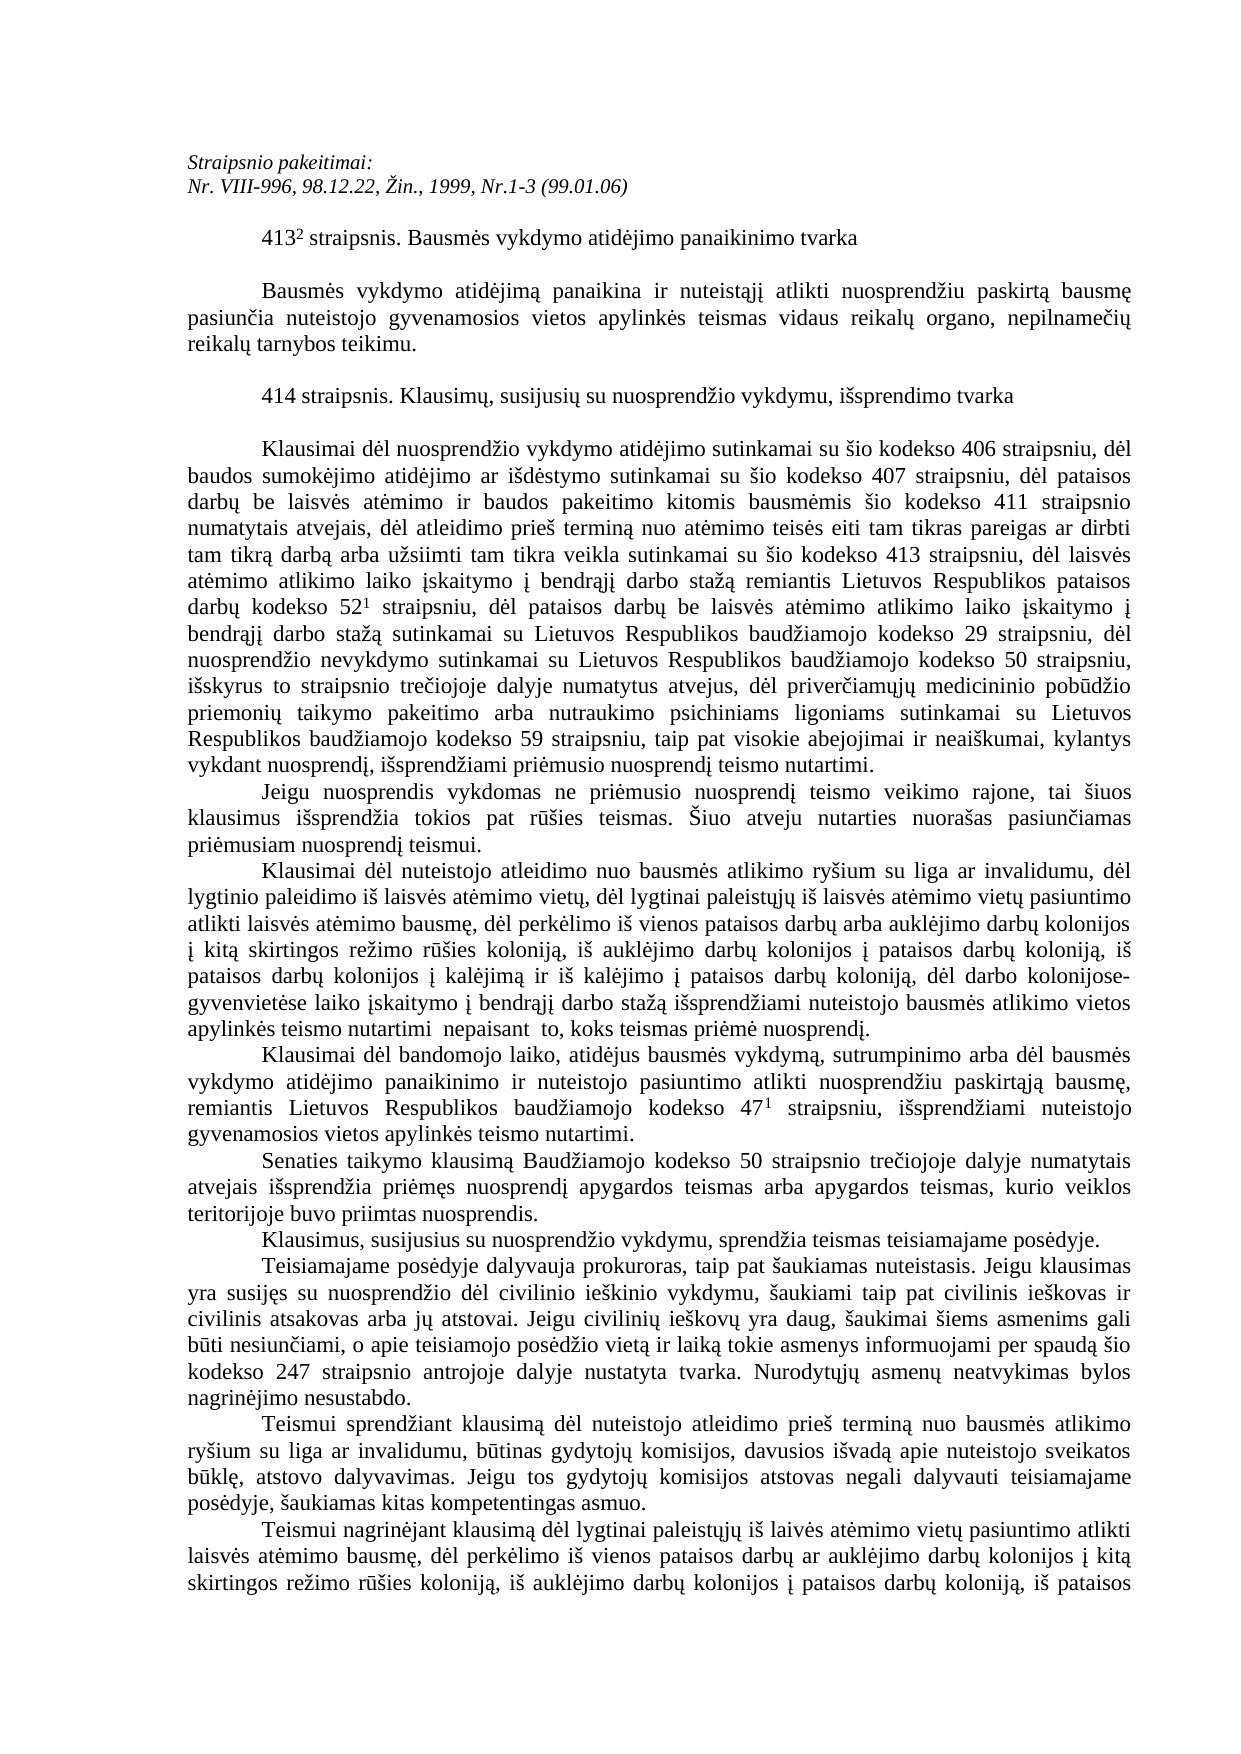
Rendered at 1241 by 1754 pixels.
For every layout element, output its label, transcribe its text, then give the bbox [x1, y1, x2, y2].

text Teismui sprendžiant klausimą dėl nuteistojo atleidimo prieš terminą nuo bausmės atlikimo ryšium su liga ar invalidumu, būtinas gydytojų komisijos, davusios išvadą apie nuteistojo sveikatos būklę, atstovo dalyvavimas. Jeigu tos gydytojų komisijos atstovas negali dalyvauti teisiamajame posėdyje, šaukiamas kitas kompetentingas asmuo. [187, 1410, 1132, 1516]
text Klausimai dėl nuteistojo atleidimo nuo bausmės atlikimo ryšium su liga ar invalidumu, dėl lygtinio paleidimo iš laisvės atėmimo vietų, dėl lygtinai paleistųjų iš laisvės atėmimo vietų pasiuntimo atlikti laisvės atėmimo bausmę, dėl perkėlimo iš vienos pataisos darbų arba auklėjimo darbų kolonijos į kitą skirtingos režimo rūšies koloniją, iš auklėjimo darbų kolonijos į pataisos darbų koloniją, iš pataisos darbų kolonijos į kalėjimą ir iš kalėjimo į pataisos darbų koloniją, dėl darbo kolonijose-gyvenvietėse laiko įskaitymo į bendrąjį darbo stažą išsprendžiami nuteistojo bausmės atlikimo vietos apylinkės teismo nutartimi nepaisant to, koks teismas priėmė nuosprendį. [187, 857, 1132, 1041]
text Nr. VIII-996, 98.12.22, Žin., 1999, Nr.1-3 (99.01.06) [187, 174, 1132, 198]
text Teisiamajame posėdyje dalyvauja prokuroras, taip pat šaukiamas nuteistasis. Jeigu klausimas yra susijęs su nuosprendžio dėl civilinio ieškinio vykdymu, šaukiami taip pat civilinis ieškovas ir civilinis atsakovas arba jų atstovai. Jeigu civilinių ieškovų yra daug, šaukimai šiems asmenims gali būti nesiunčiami, o apie teisiamojo posėdžio vietą ir laiką tokie asmenys informuojami per spaudą šio kodekso 247 straipsnio antrojoje dalyje nustatyta tvarka. Nurodytųjų asmenų neatvykimas bylos nagrinėjimo nesustabdo. [187, 1252, 1132, 1410]
text Klausimai dėl nuosprendžio vykdymo atidėjimo sutinkamai su šio kodekso 406 straipsniu, dėl baudos sumokėjimo atidėjimo ar išdėstymo sutinkamai su šio kodekso 407 straipsniu, dėl pataisos darbų be laisvės atėmimo ir baudos pakeitimo kitomis bausmėmis šio kodekso 411 straipsnio numatytais atvejais, dėl atleidimo prieš terminą nuo atėmimo teisės eiti tam tikras pareigas ar dirbti tam tikrą darbą arba užsiimti tam tikra veikla sutinkamai su šio kodekso 413 straipsniu, dėl laisvės atėmimo atlikimo laiko įskaitymo į bendrąjį darbo stažą remiantis Lietuvos Respublikos pataisos darbų kodekso 521 straipsniu, dėl pataisos darbų be laisvės atėmimo atlikimo laiko įskaitymo į bendrąjį darbo stažą sutinkamai su Lietuvos Respublikos baudžiamojo kodekso 29 straipsniu, dėl nuosprendžio nevykdymo sutinkamai su Lietuvos Respublikos baudžiamojo kodekso 50 straipsniu, išskyrus to straipsnio trečiojoje dalyje numatytus atvejus, dėl priverčiamųjų medicininio pobūdžio priemonių taikymo pakeitimo arba nutraukimo psichiniams ligoniams sutinkamai su Lietuvos Respublikos baudžiamojo kodekso 59 straipsniu, taip pat visokie abejojimai ir neaiškumai, kylantys vykdant nuosprendį, išsprendžiami priėmusio nuosprendį teismo nutartimi. [187, 435, 1132, 778]
text Teismui nagrinėjant klausimą dėl lygtinai paleistųjų iš laivės atėmimo vietų pasiuntimo atlikti laisvės atėmimo bausmę, dėl perkėlimo iš vienos pataisos darbų ar auklėjimo darbų kolonijos į kitą skirtingos režimo rūšies koloniją, iš auklėjimo darbų kolonijos į pataisos darbų koloniją, iš pataisos [187, 1516, 1132, 1595]
text Bausmės vykdymo atidėjimą panaikina ir nuteistąjį atlikti nuosprendžiu paskirtą bausmę pasiunčia nuteistojo gyvenamosios vietos apylinkės teismas vidaus reikalų organo, nepilnamečių reikalų tarnybos teikimu. [187, 277, 1132, 356]
text Klausimai dėl bandomojo laiko, atidėjus bausmės vykdymą, sutrumpinimo arba dėl bausmės vykdymo atidėjimo panaikinimo ir nuteistojo pasiuntimo atlikti nuosprendžiu paskirtąją bausmę, remiantis Lietuvos Respublikos baudžiamojo kodekso 471 straipsniu, išsprendžiami nuteistojo gyvenamosios vietos apylinkės teismo nutartimi. [187, 1041, 1132, 1147]
text Straipsnio pakeitimai: [187, 150, 1132, 174]
text Senaties taikymo klausimą Baudžiamojo kodekso 50 straipsnio trečiojoje dalyje numatytais atvejais išsprendžia priėmęs nuosprendį apygardos teismas arba apygardos teismas, kurio veiklos teritorijoje buvo priimtas nuosprendis. [187, 1147, 1132, 1226]
text 414 straipsnis. Klausimų, susijusių su nuosprendžio vykdymu, išsprendimo tvarka [187, 383, 1132, 409]
text Klausimus, susijusius su nuosprendžio vykdymu, sprendžia teismas teisiamajame posėdyje. [187, 1226, 1132, 1252]
text Jeigu nuosprendis vykdomas ne priėmusio nuosprendį teismo veikimo rajone, tai šiuos klausimus išsprendžia tokios pat rūšies teismas. Šiuo atveju nutarties nuorašas pasiunčiamas priėmusiam nuosprendį teismui. [187, 778, 1132, 857]
text 4132 straipsnis. Bausmės vykdymo atidėjimo panaikinimo tvarka [187, 224, 1132, 251]
